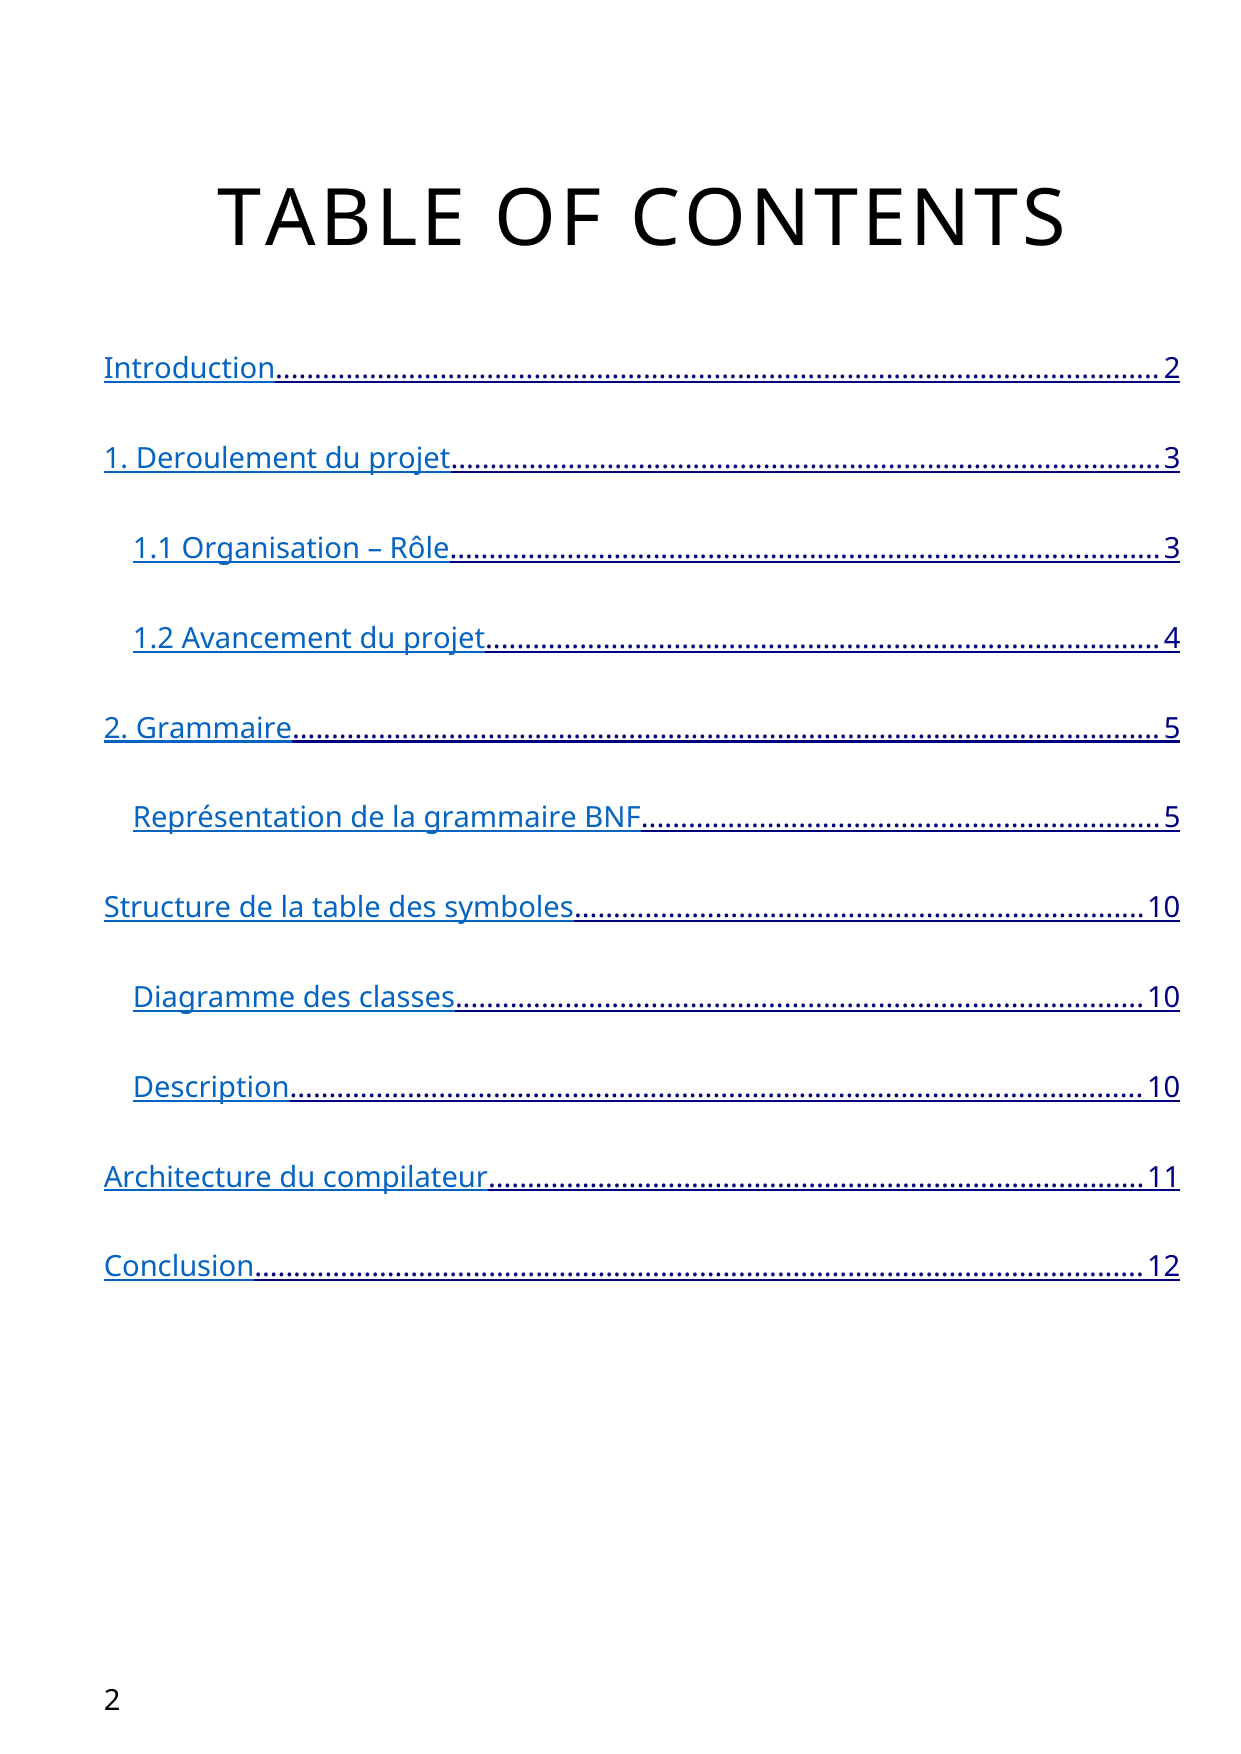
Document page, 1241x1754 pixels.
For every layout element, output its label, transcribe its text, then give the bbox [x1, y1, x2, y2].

text Diagramme des classes 10 [133, 976, 1181, 1016]
text 2. Grammaire 5 [103, 707, 1181, 747]
text 1.1 Organisation – Rôle 3 [133, 527, 1181, 567]
text Description 10 [133, 1066, 1181, 1106]
title Table of Contents [103, 161, 1181, 269]
text Conclusion 12 [103, 1246, 1181, 1285]
text 1.2 Avancement du projet 4 [133, 617, 1181, 657]
text Introduction 2 [103, 348, 1181, 387]
text Architecture du compilateur 11 [103, 1156, 1181, 1196]
text Structure de la table des symboles 10 [103, 886, 1181, 926]
text Représentation de la grammaire BNF 5 [133, 797, 1181, 836]
text 1. Deroulement du projet 3 [103, 437, 1181, 477]
